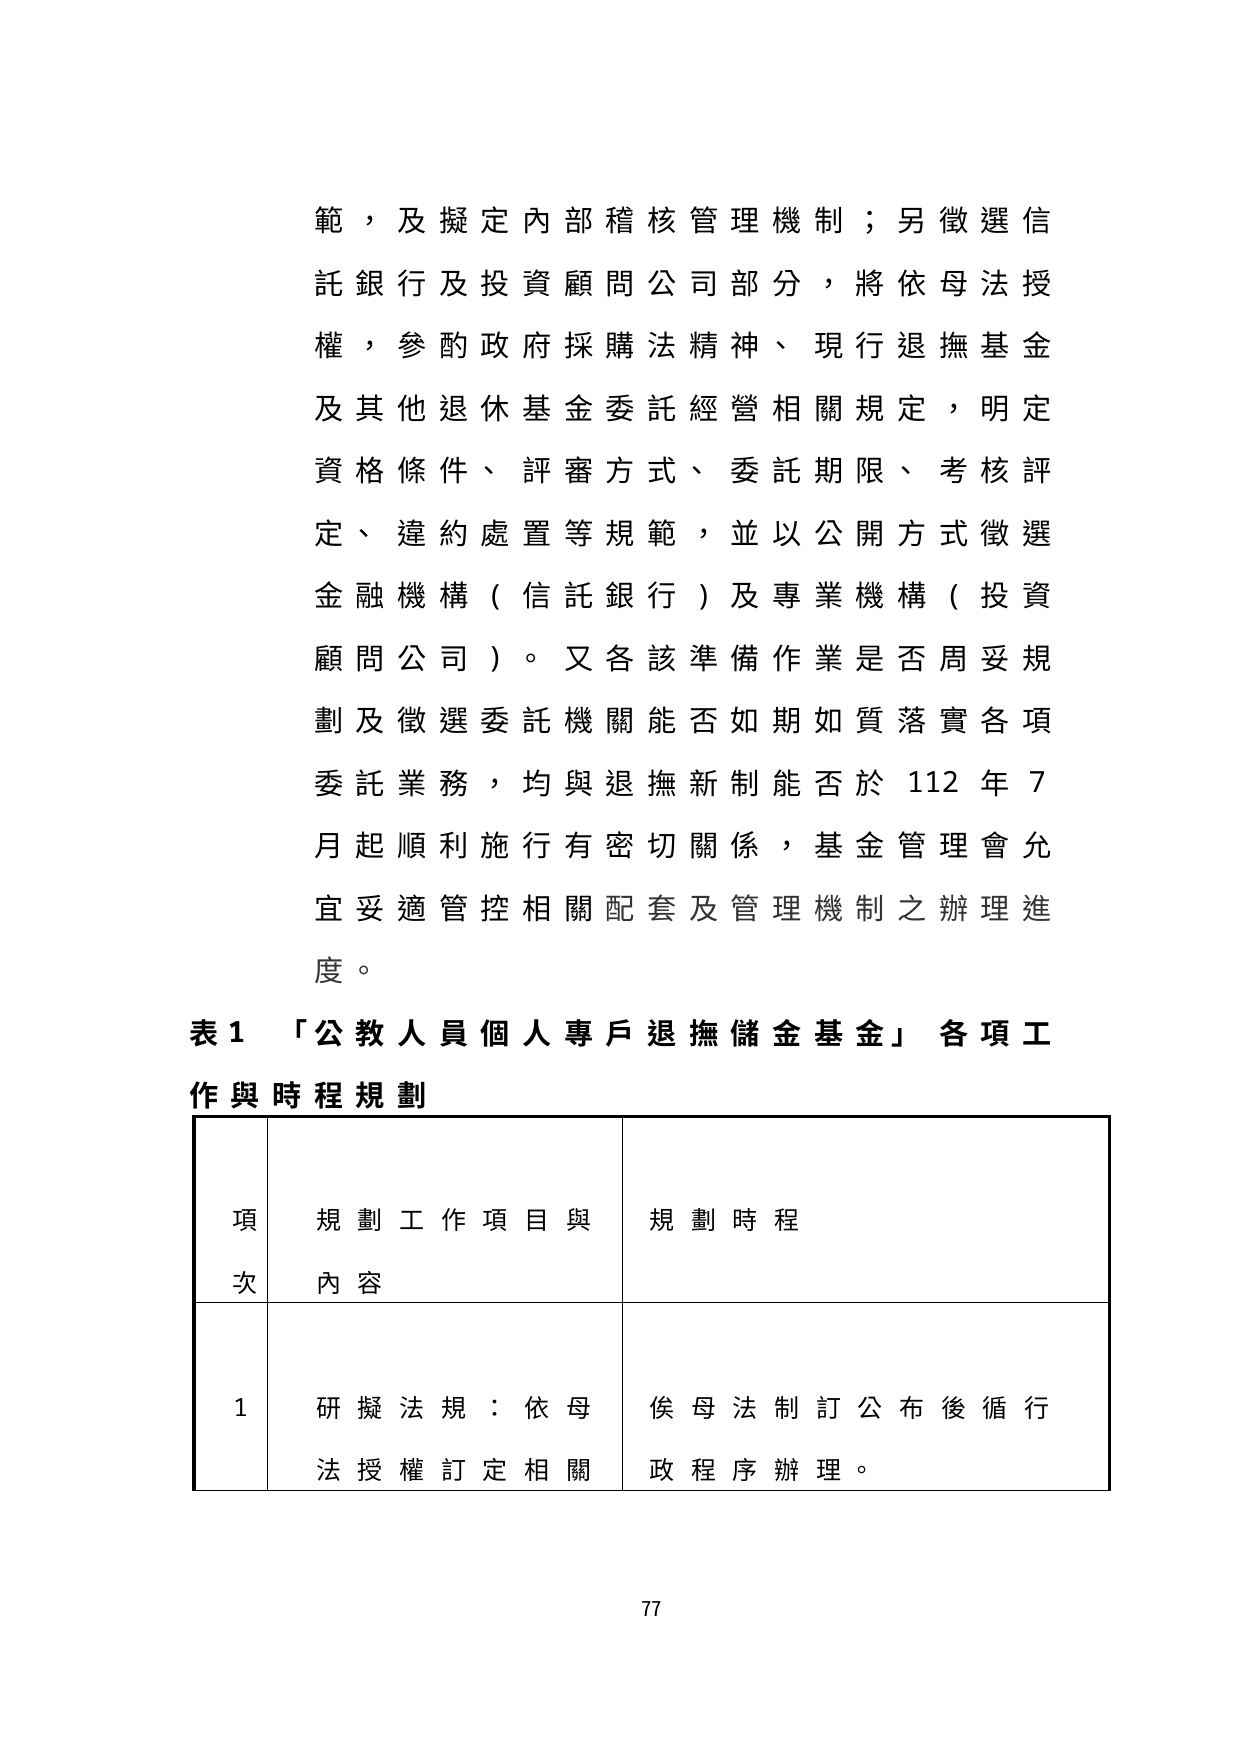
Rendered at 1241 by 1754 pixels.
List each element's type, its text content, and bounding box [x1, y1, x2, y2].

table_header 規劃工作項目與內容 [268, 1118, 622, 1302]
text 表1 「公教人員個人專戶退撫儲金基金」各項工作與時程規劃 [183, 990, 1058, 1115]
text 範，及擬定內部稽核管理機制；另徵選信託銀行及投資顧問公司部分，將依母法授權，參酌政府採購法精神、現行退撫基金及其他退休基金委託經營相關規定，明定資格條件、評審方式、委託期限、考核評定、違約處置等規範，並以公開方式徵選金融機構(信託銀行)及專業機構(投資顧問公司)。又各該準備作業是否周妥規劃及徵選委託機關能否如期如質落實各項委託業務，均與退撫新制能否於112年7月起順利施行有密切關係，基金管理會允宜妥適管控相關配套及管理機制之辦理進度。 [271, 177, 1058, 990]
table_header 規劃時程 [623, 1118, 1108, 1302]
table_cell 俟母法制訂公布後循行政程序辦理。 [623, 1303, 1108, 1490]
table_header 項次 [196, 1118, 267, 1302]
table_cell 研擬法規：依母法授權訂定相關 [268, 1303, 622, 1490]
table_cell 1 [196, 1303, 267, 1490]
